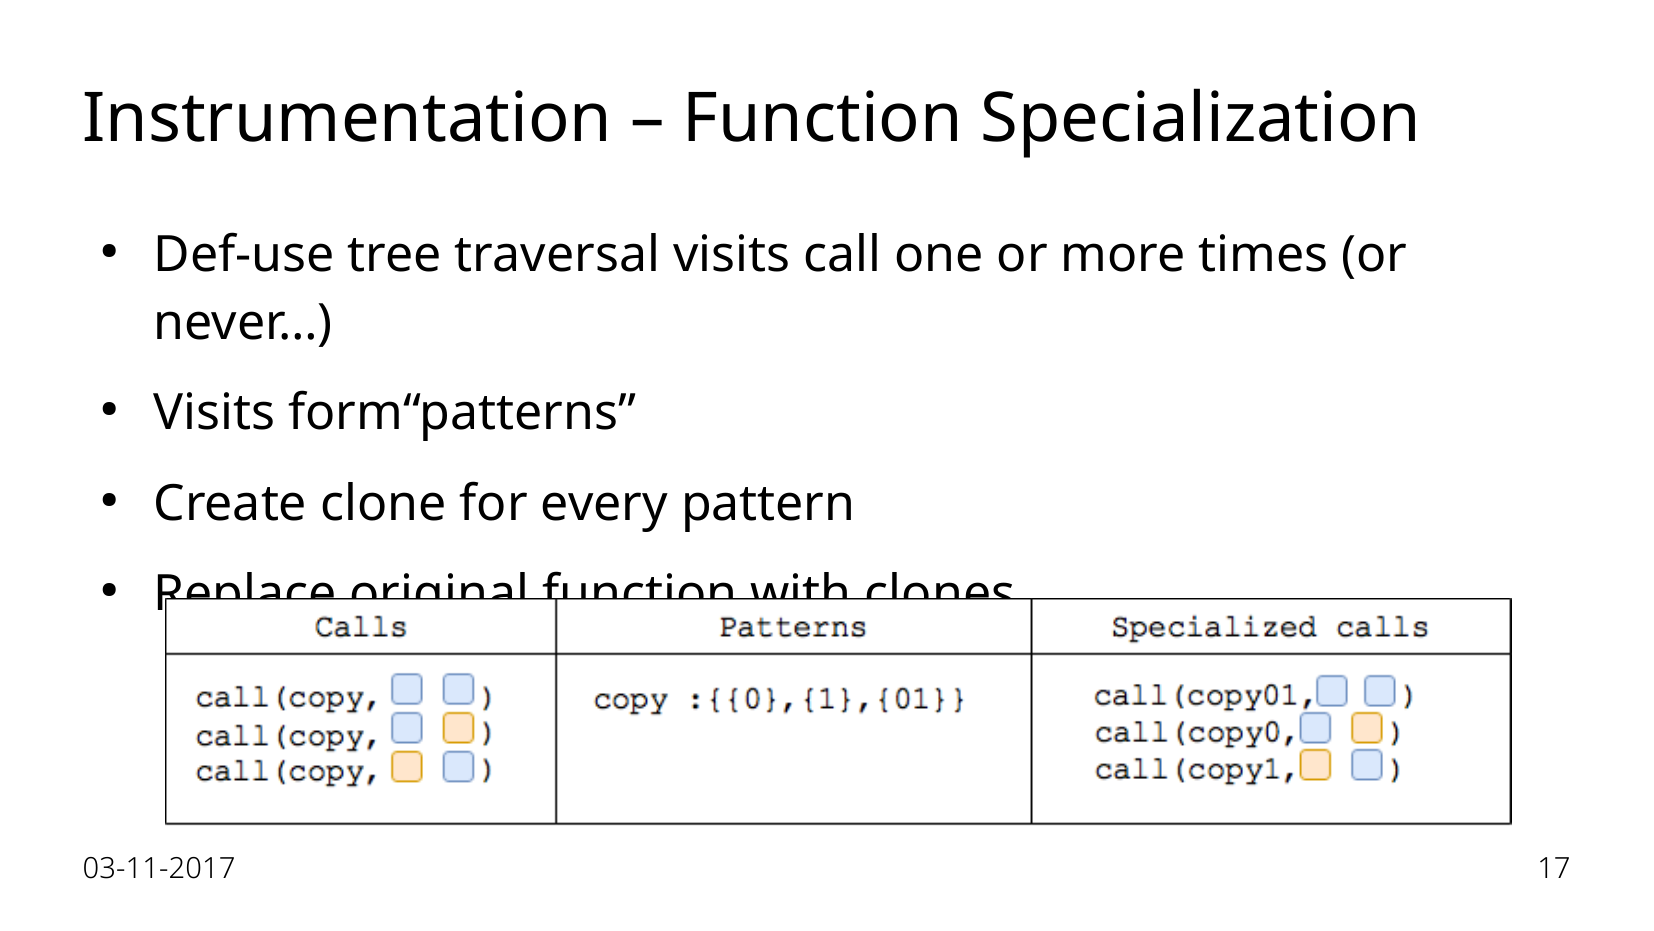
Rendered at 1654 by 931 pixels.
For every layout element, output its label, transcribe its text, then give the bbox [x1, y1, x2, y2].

picture [165, 598, 1512, 827]
title Instrumentation – Function Specialization [82, 37, 1571, 193]
list Def-use tree traversal visits call one or more times (or never…) Visits form“patterns” Create clone for every pattern Replace original function with clones [82, 217, 1595, 758]
